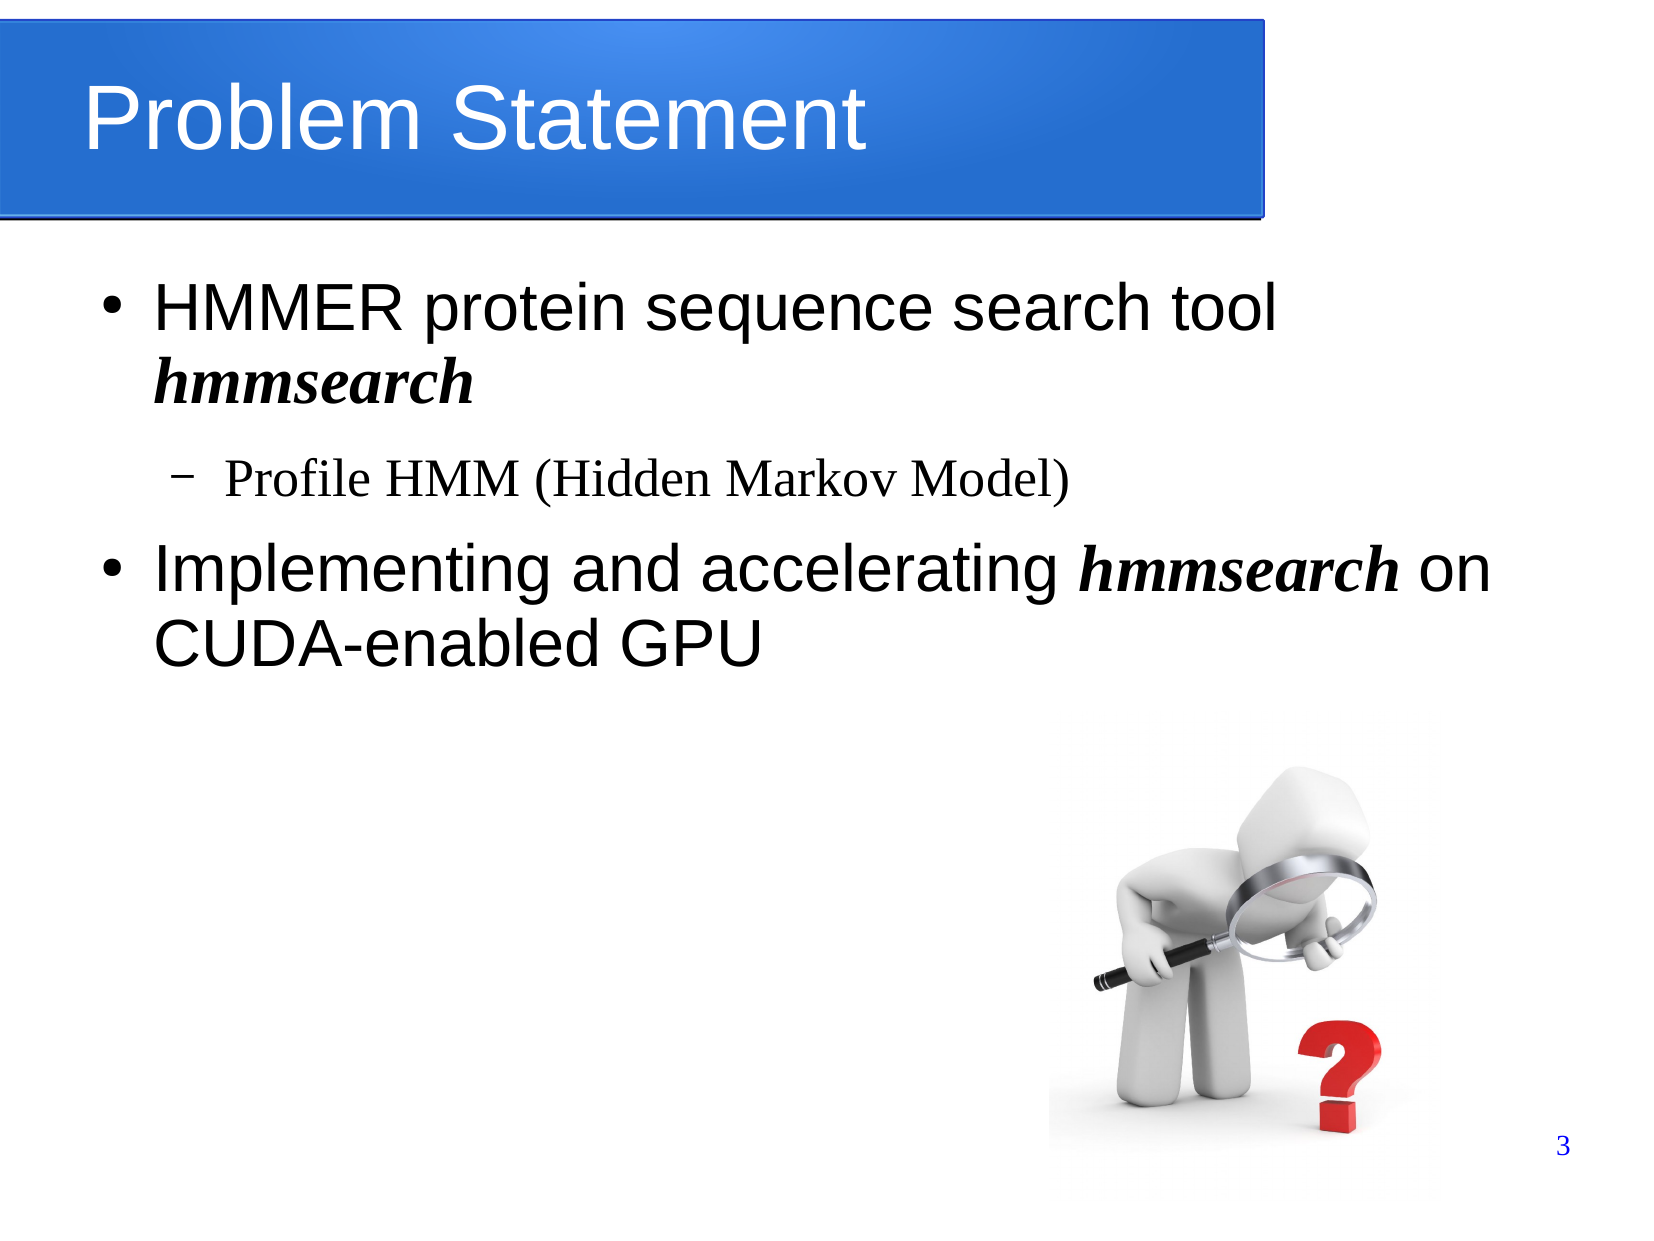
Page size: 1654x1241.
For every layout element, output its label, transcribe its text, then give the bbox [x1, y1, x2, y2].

list HMMER protein sequence search tool hmmsearch Profile HMM (Hidden Markov Model) Implementing and accelerating hmmsearch on CUDA-enabled GPU [82, 269, 1538, 1201]
picture [1049, 711, 1441, 1201]
title Problem Statement [82, 25, 1250, 210]
